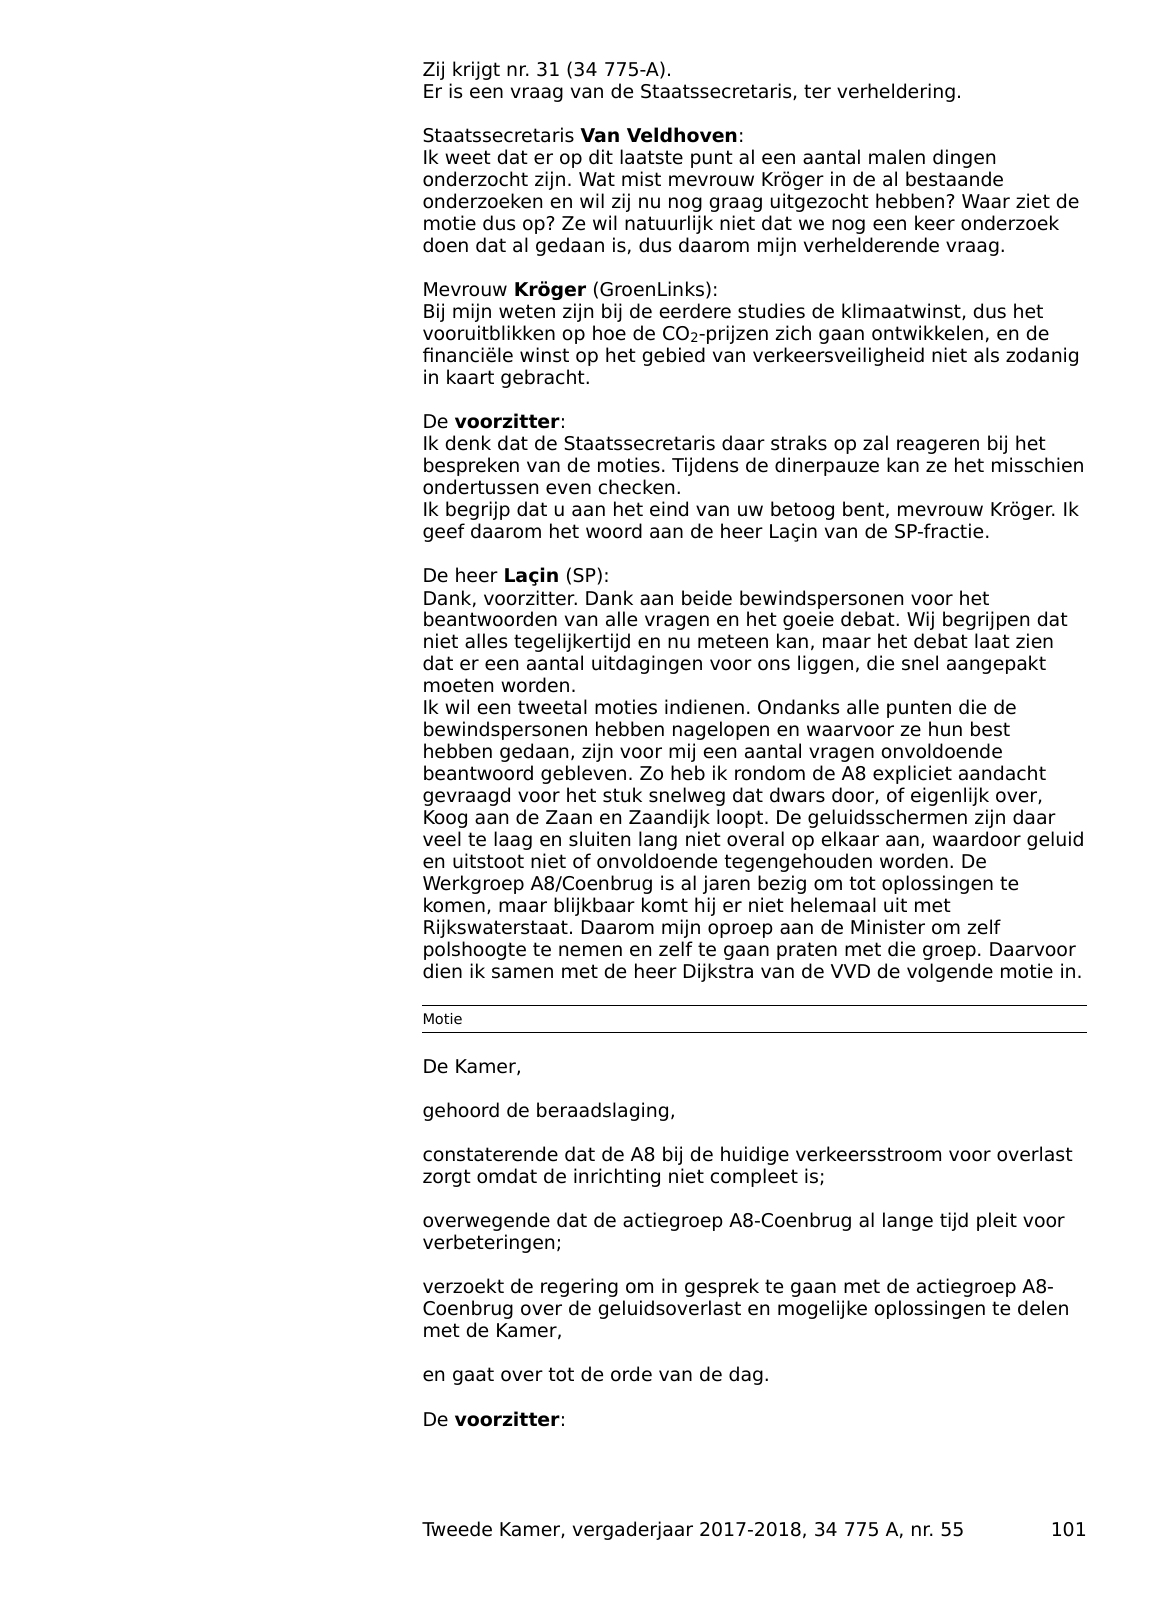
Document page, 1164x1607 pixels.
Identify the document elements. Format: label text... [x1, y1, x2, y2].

text Mevrouw Kröger (GroenLinks): [422, 279, 1087, 301]
text overwegende dat de actiegroep A8-Coenbrug al lange tijd pleit voor verbeteringen; [422, 1210, 1087, 1254]
text gehoord de beraadslaging, [422, 1100, 1087, 1122]
text en gaat over tot de orde van de dag. [422, 1364, 1087, 1386]
text Ik weet dat er op dit laatste punt al een aantal malen dingen onderzocht zijn. Wat mist mevrouw Kröger in de al bestaande onderzoeken en wil zij nu nog graag uitgezocht hebben? Waar ziet de motie dus op? Ze wil natuurlijk niet dat we nog een keer onderzoek doen dat al gedaan is, dus daarom mijn verhelderende vraag. [422, 147, 1087, 257]
text constaterende dat de A8 bij de huidige verkeersstroom voor overlast zorgt omdat de inrichting niet compleet is; [422, 1144, 1087, 1188]
text Bij mijn weten zijn bij de eerdere studies de klimaatwinst, dus het vooruitblikken op hoe de CO2-prijzen zich gaan ontwikkelen, en de financiële winst op het gebied van verkeersveiligheid niet als zodanig in kaart gebracht. [422, 301, 1087, 389]
text Ik wil een tweetal moties indienen. Ondanks alle punten die de bewindspersonen hebben nagelopen en waarvoor ze hun best hebben gedaan, zijn voor mij een aantal vragen onvoldoende beantwoord gebleven. Zo heb ik rondom de A8 expliciet aandacht gevraagd voor het stuk snelweg dat dwars door, of eigenlijk over, Koog aan de Zaan en Zaandijk loopt. De geluidsschermen zijn daar veel te laag en sluiten lang niet overal op elkaar aan, waardoor geluid en uitstoot niet of onvoldoende tegengehouden worden. De Werkgroep A8/Coenbrug is al jaren bezig om tot oplossingen te komen, maar blijkbaar komt hij er niet helemaal uit met Rijkswaterstaat. Daarom mijn oproep aan de Minister om zelf polshoogte te nemen en zelf te gaan praten met die groep. Daarvoor dien ik samen met de heer Dijkstra van de VVD de volgende motie in. [422, 697, 1087, 983]
text De heer Laçin (SP): [422, 565, 1087, 587]
text verzoekt de regering om in gesprek te gaan met de actiegroep A8-Coenbrug over de geluidsoverlast en mogelijke oplossingen te delen met de Kamer, [422, 1276, 1087, 1342]
text De voorzitter: [422, 1408, 1087, 1430]
text Staatssecretaris Van Veldhoven: [422, 125, 1087, 147]
text Zij krijgt nr. 31 (34 775-A). [422, 59, 1087, 81]
table_header Motie [422, 1006, 1087, 1032]
text Ik denk dat de Staatssecretaris daar straks op zal reageren bij het bespreken van de moties. Tijdens de dinerpauze kan ze het misschien ondertussen even checken. [422, 433, 1087, 499]
text Er is een vraag van de Staatssecretaris, ter verheldering. [422, 81, 1087, 103]
text Ik begrijp dat u aan het eind van uw betoog bent, mevrouw Kröger. Ik geef daarom het woord aan de heer Laçin van de SP-fractie. [422, 499, 1087, 543]
text De voorzitter: [422, 411, 1087, 433]
text Dank, voorzitter. Dank aan beide bewindspersonen voor het beantwoorden van alle vragen en het goeie debat. Wij begrijpen dat niet alles tegelijkertijd en nu meteen kan, maar het debat laat zien dat er een aantal uitdagingen voor ons liggen, die snel aangepakt moeten worden. [422, 587, 1087, 697]
text De Kamer, [422, 1056, 1087, 1077]
